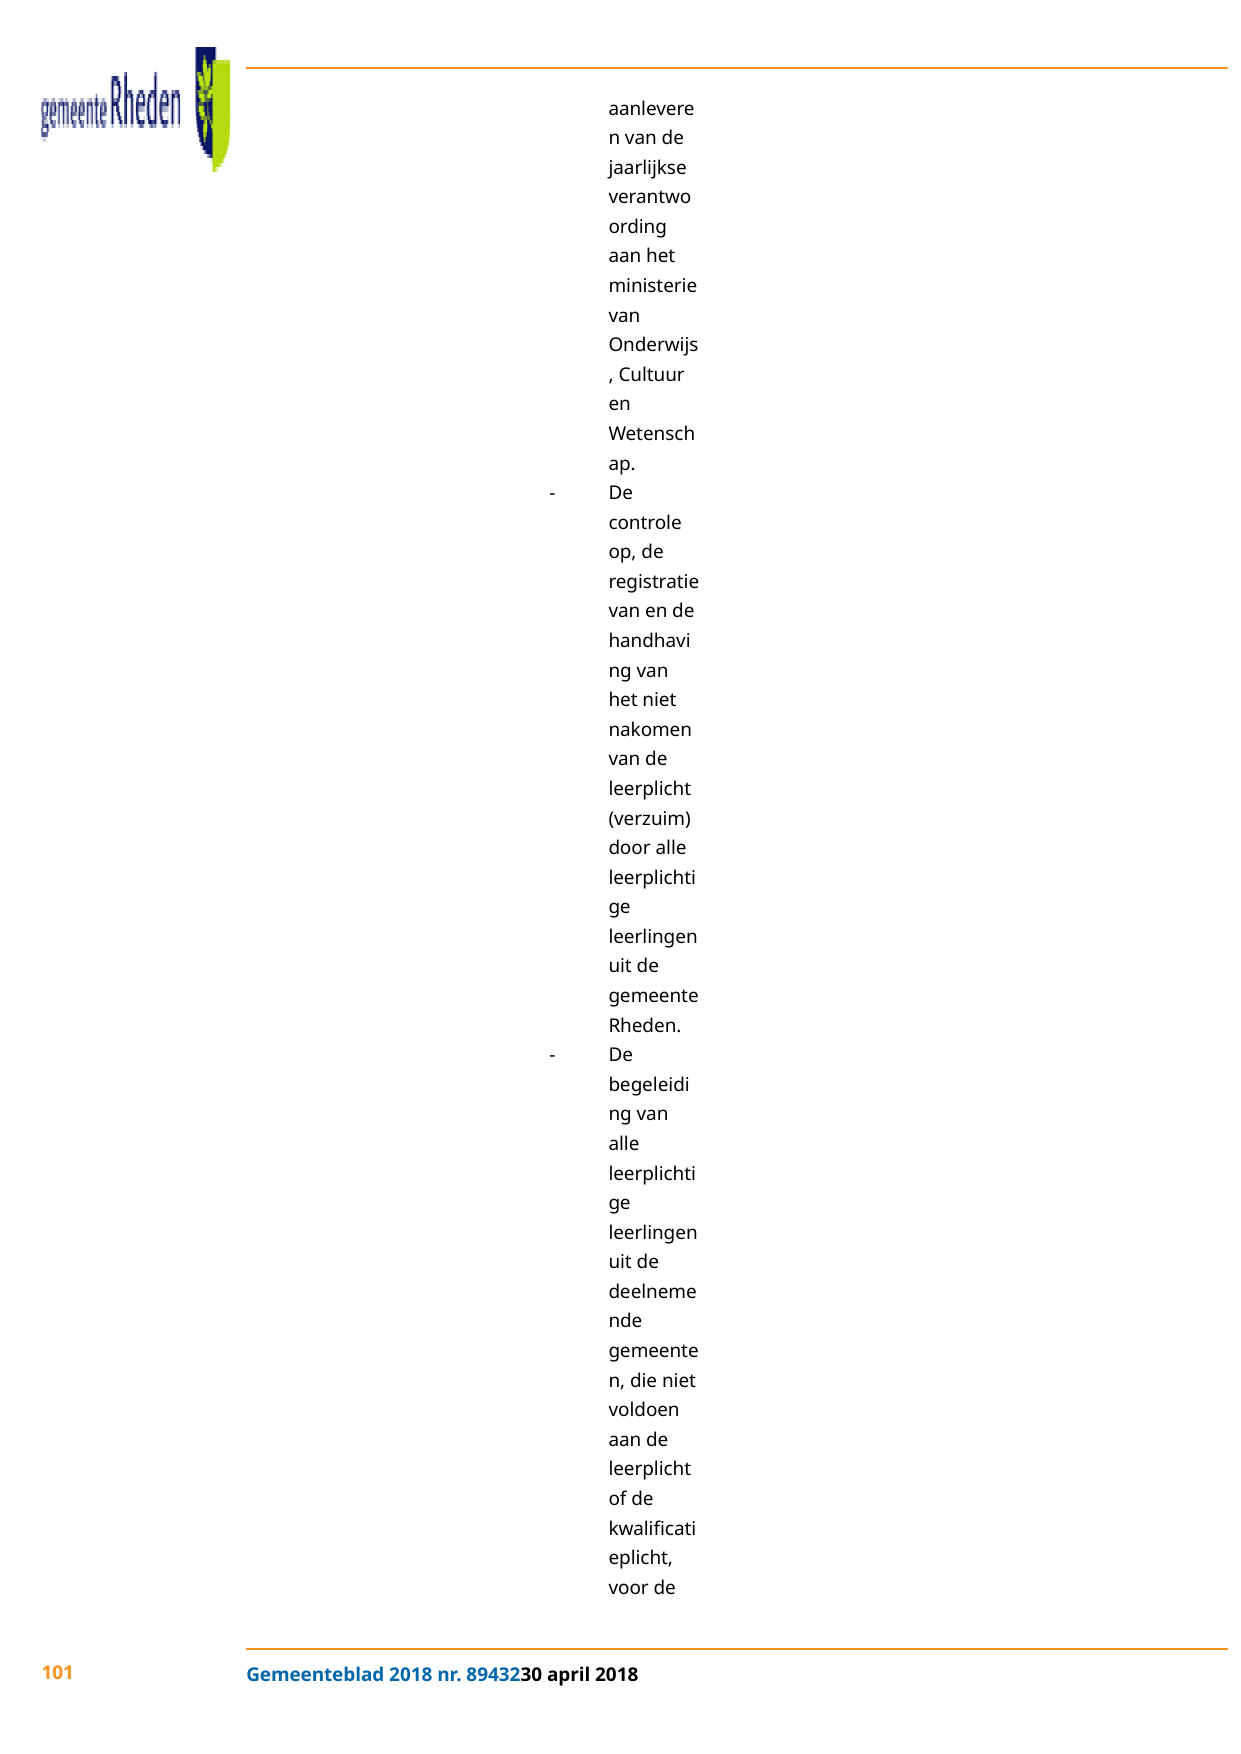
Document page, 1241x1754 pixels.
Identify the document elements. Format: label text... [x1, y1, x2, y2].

table_cell [1001, 95, 1152, 1600]
table_cell [700, 95, 850, 1600]
table_cell [399, 95, 549, 1600]
table_cell [248, 95, 398, 1600]
table_cell aanleveren van de jaarlijkse verantwoording aan het ministerie van Onderwijs, Cultuur en Wetenschap. De controle op, de registratie van en de handhaving van het niet nakomen van de leerplicht (verzuim) door alle leerplichtige leerlingen uit de gemeente Rheden. De begeleiding van alle leerplichtige leerlingen uit de deelnemende gemeenten, die niet voldoen aan de leerplicht of de kwalificatieplicht, voor de [549, 95, 700, 1600]
picture [41, 47, 231, 172]
table_cell [850, 95, 1001, 1600]
